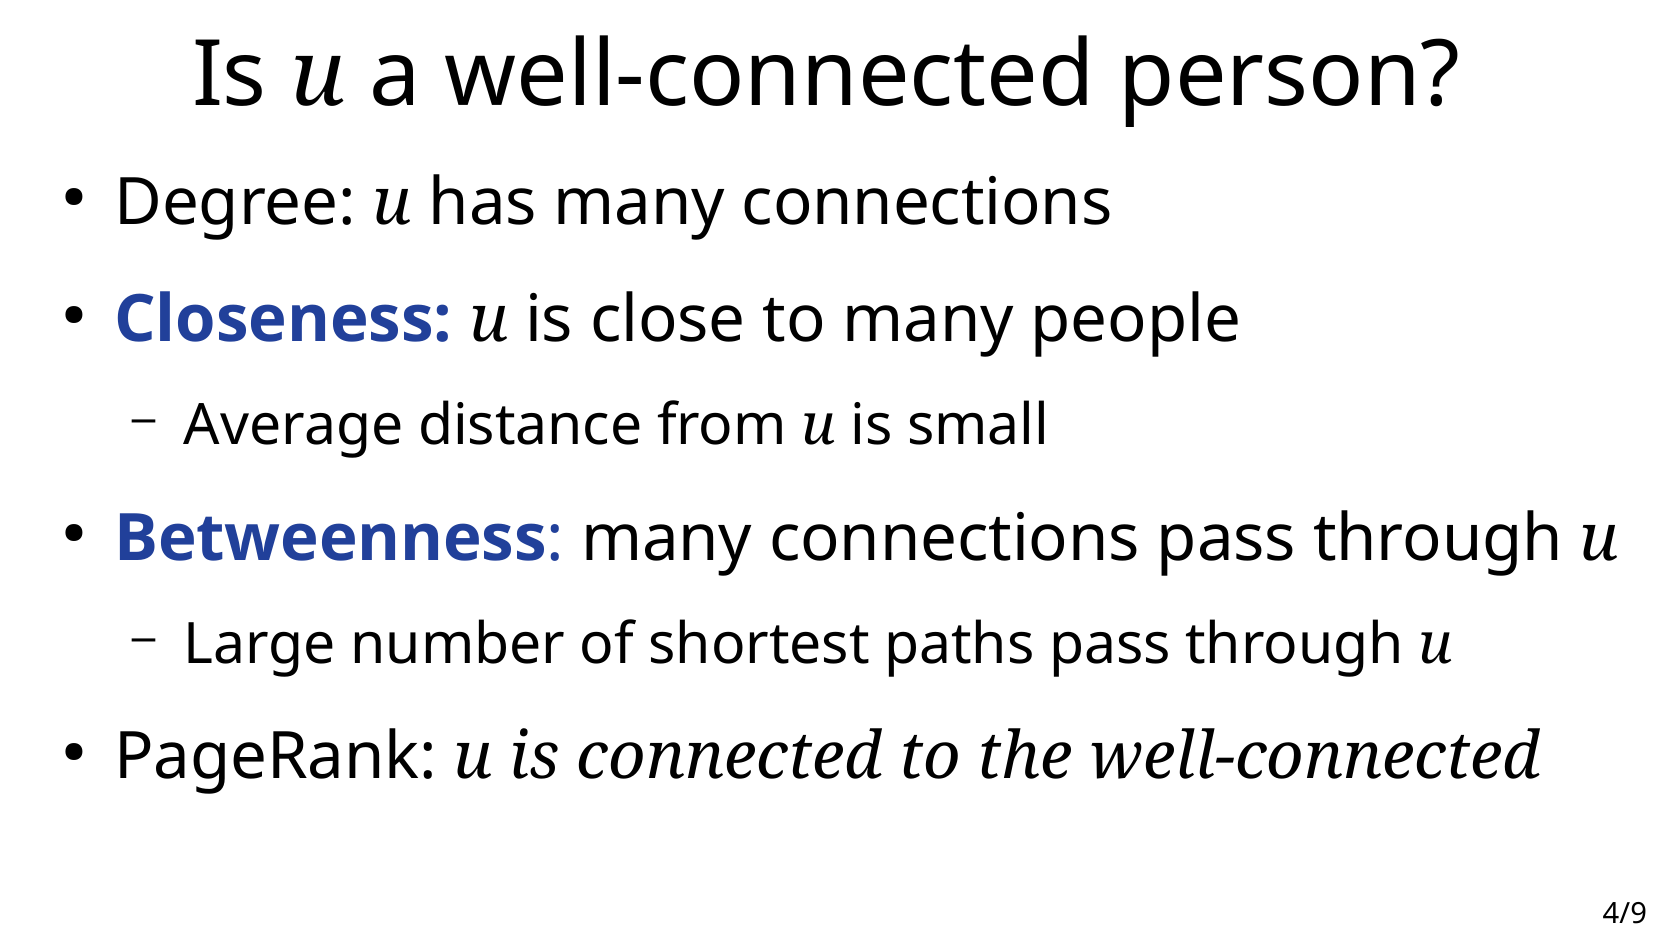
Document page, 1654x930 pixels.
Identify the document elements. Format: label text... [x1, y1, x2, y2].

title Is u a well-connected person? [82, 0, 1571, 154]
list Degree: u has many connections Closeness: u is close to many people Average distance from u is small Betweenness: many connections pass through u Large number of shortest paths pass through u PageRank: u is connected to the well-connected [45, 154, 1636, 874]
